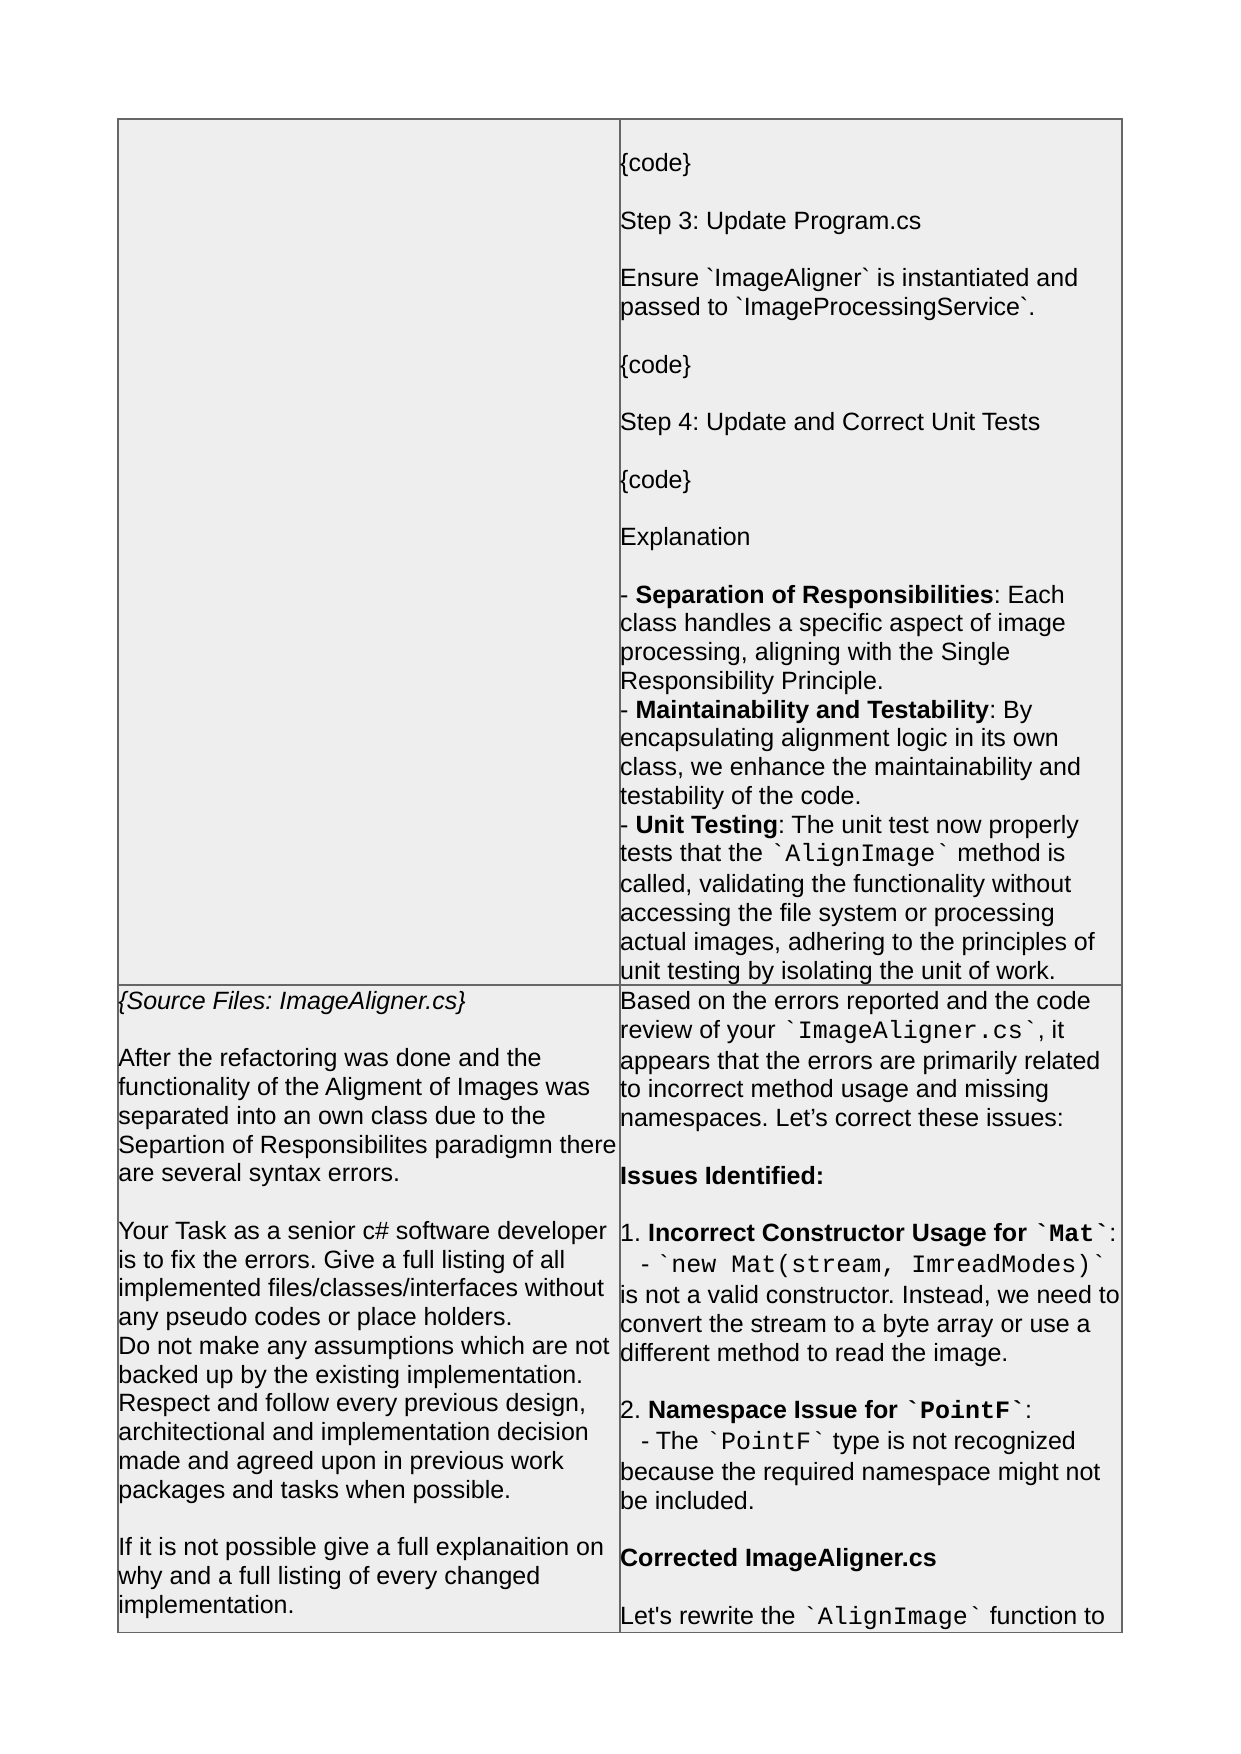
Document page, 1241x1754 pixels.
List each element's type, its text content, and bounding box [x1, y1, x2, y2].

table_cell [119, 120, 619, 984]
table_cell {Source Files: ImageAligner.cs} After the refactoring was done and the functionality of the Aligment of Images was separated into an own class due to the Separtion of Responsibilites paradigmn there are several syntax errors. Your Task as a senior c# software developer is to fix the errors. Give a full listing of all implemented files/classes/interfaces without any pseudo codes or place holders. Do not make any assumptions which are not backed up by the existing implementation. Respect and follow every previous design, architectional and implementation decision made and agreed upon in previous work packages and tasks when possible. If it is not possible give a full explanaition on why and a full listing of every changed implementation. [119, 986, 619, 1632]
table_cell {code} Step 3: Update Program.cs Ensure `ImageAligner` is instantiated and passed to `ImageProcessingService`. {code} Step 4: Update and Correct Unit Tests {code} Explanation - Separation of Responsibilities: Each class handles a specific aspect of image processing, aligning with the Single Responsibility Principle. - Maintainability and Testability: By encapsulating alignment logic in its own class, we enhance the maintainability and testability of the code. - Unit Testing: The unit test now properly tests that the `AlignImage` method is called, validating the functionality without accessing the file system or processing actual images, adhering to the principles of unit testing by isolating the unit of work. [621, 120, 1121, 984]
table_cell Based on the errors reported and the code review of your `ImageAligner.cs`, it appears that the errors are primarily related to incorrect method usage and missing namespaces. Let’s correct these issues: Issues Identified: 1. Incorrect Constructor Usage for `Mat`: - `new Mat(stream, ImreadModes)` is not a valid constructor. Instead, we need to convert the stream to a byte array or use a different method to read the image. 2. Namespace Issue for `PointF`: - The `PointF` type is not recognized because the required namespace might not be included. Corrected ImageAligner.cs Let's rewrite the `AlignImage` function to [621, 986, 1121, 1632]
